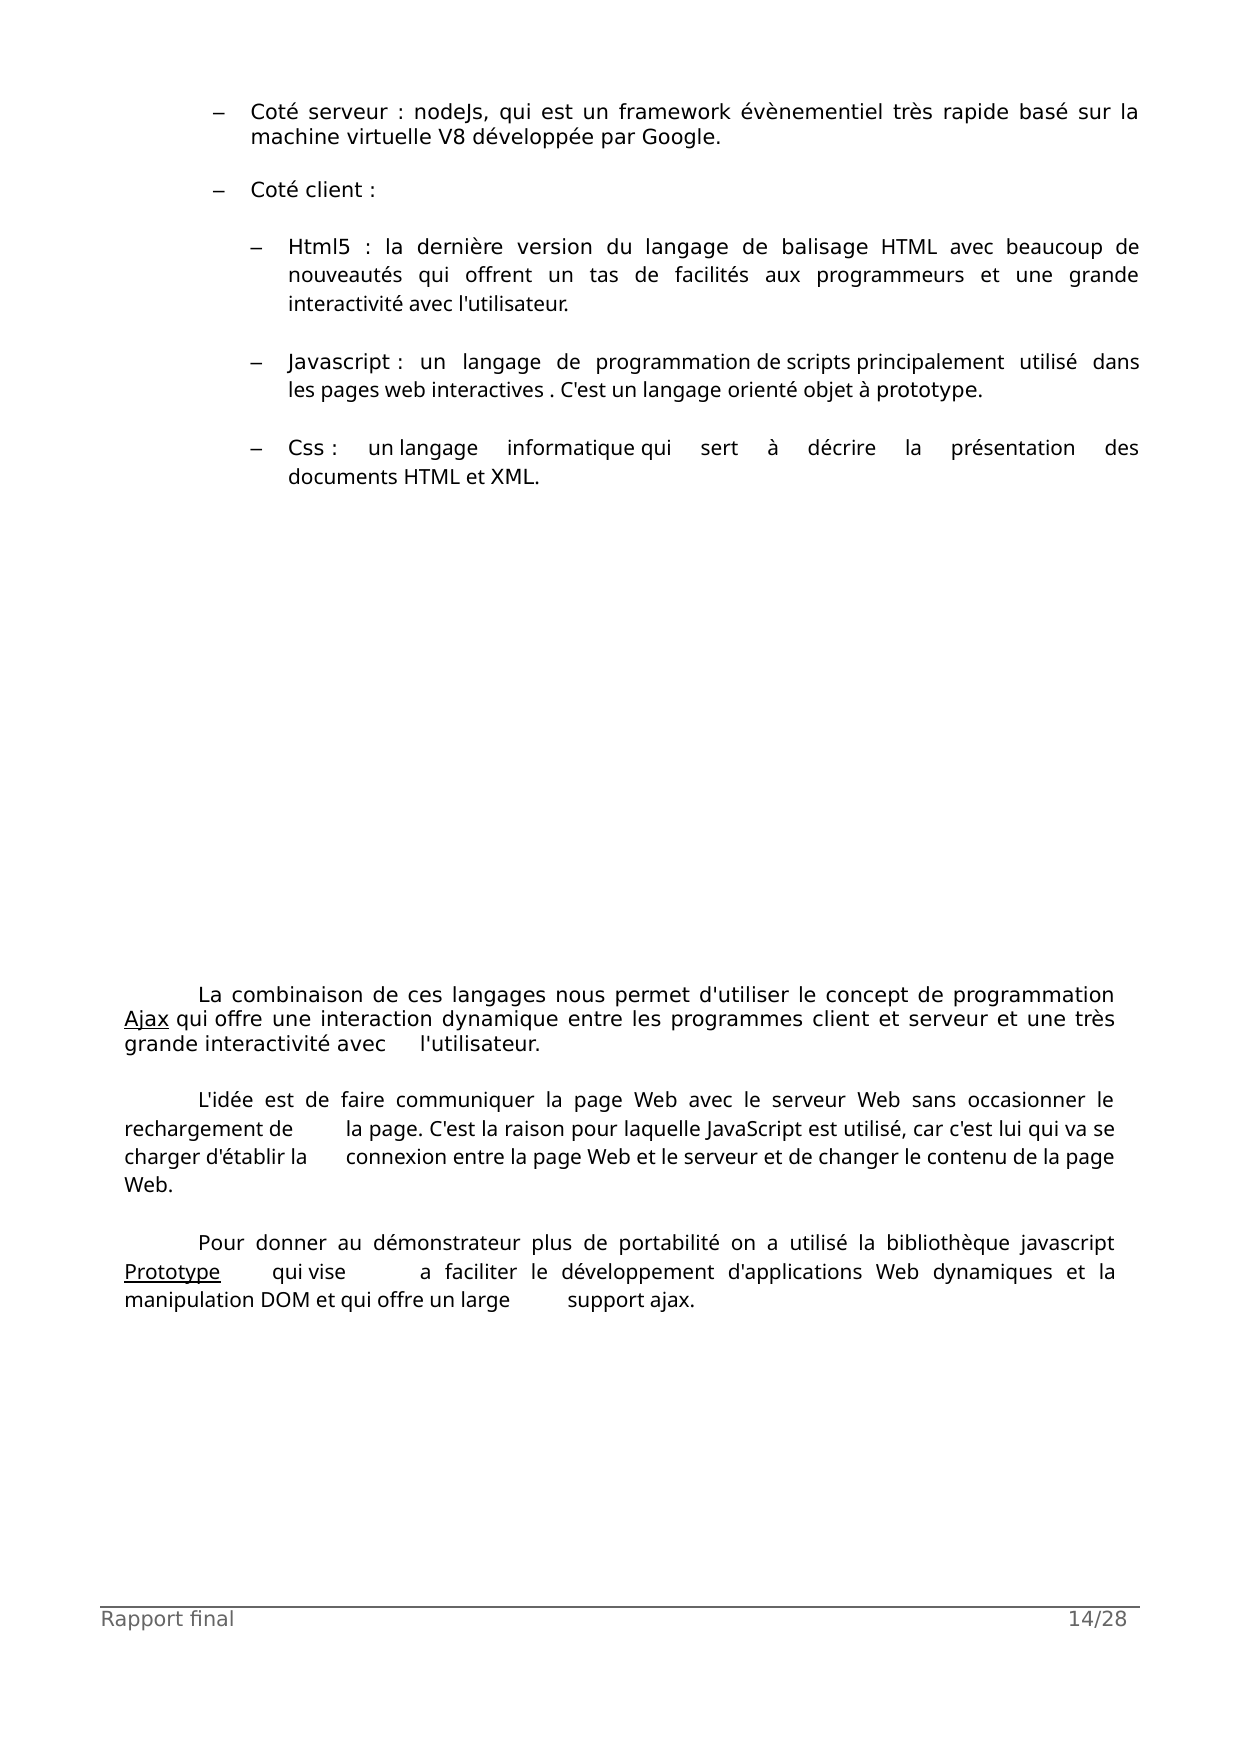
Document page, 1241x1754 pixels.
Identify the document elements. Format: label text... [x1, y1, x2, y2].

text La combinaison de ces langages nous permet d'utiliser le concept de programmation Ajax qui offre une interaction dynamique entre les programmes client et serveur et une très grande interactivité avec l'utilisateur. [124, 983, 1116, 1056]
text Pour donner au démonstrateur plus de portabilité on a utilisé la bibliothèque javascript Prototype qui vise a faciliter le développement d'applications Web dynamiques et la manipulation DOM et qui offre un large support ajax. [124, 1228, 1116, 1314]
list Coté client : [213, 178, 1140, 203]
list Coté serveur : nodeJs, qui est un framework évènementiel très rapide basé sur la machine virtuelle V8 développée par Google. [213, 100, 1140, 149]
list Html5 : la dernière version du langage de balisage HTML avec beaucoup de nouveautés qui offrent un tas de facilités aux programmeurs et une grande interactivité avec l'utilisateur. [250, 232, 1140, 317]
list Javascript : un langage de programmation de scripts principalement utilisé dans les pages web interactives . C'est un langage orienté objet à prototype. [250, 347, 1140, 404]
list Css : un langage informatique qui sert à décrire la présentation des documents HTML et XML. [250, 433, 1140, 490]
text L'idée est de faire communiquer la page Web avec le serveur Web sans occasionner le rechargement de la page. C'est la raison pour laquelle JavaScript est utilisé, car c'est lui qui va se charger d'établir la connexion entre la page Web et le serveur et de changer le contenu de la page Web. [124, 1085, 1116, 1199]
